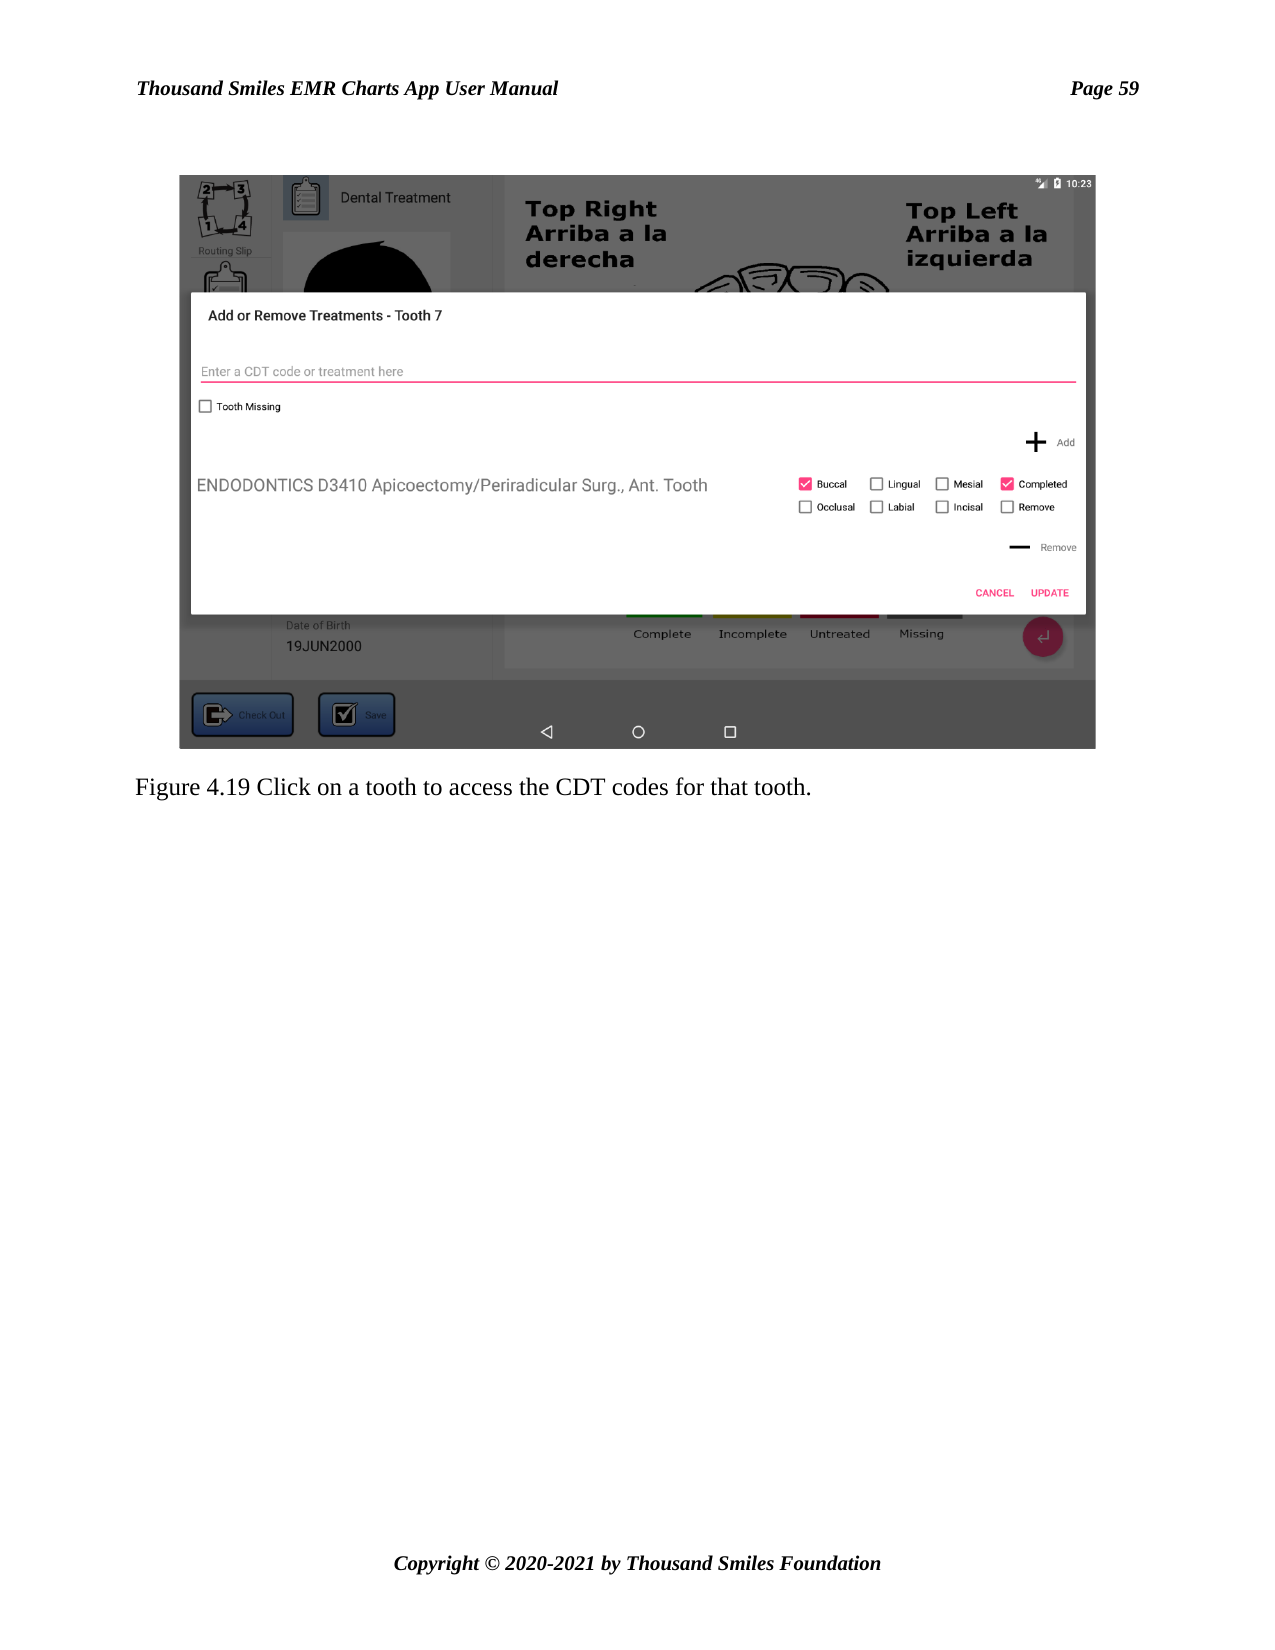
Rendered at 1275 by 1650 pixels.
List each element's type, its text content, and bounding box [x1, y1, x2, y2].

picture [179, 175, 1096, 749]
text Figure 4.19 Click on a tooth to access the CDT codes for that tooth. [135, 775, 1140, 800]
